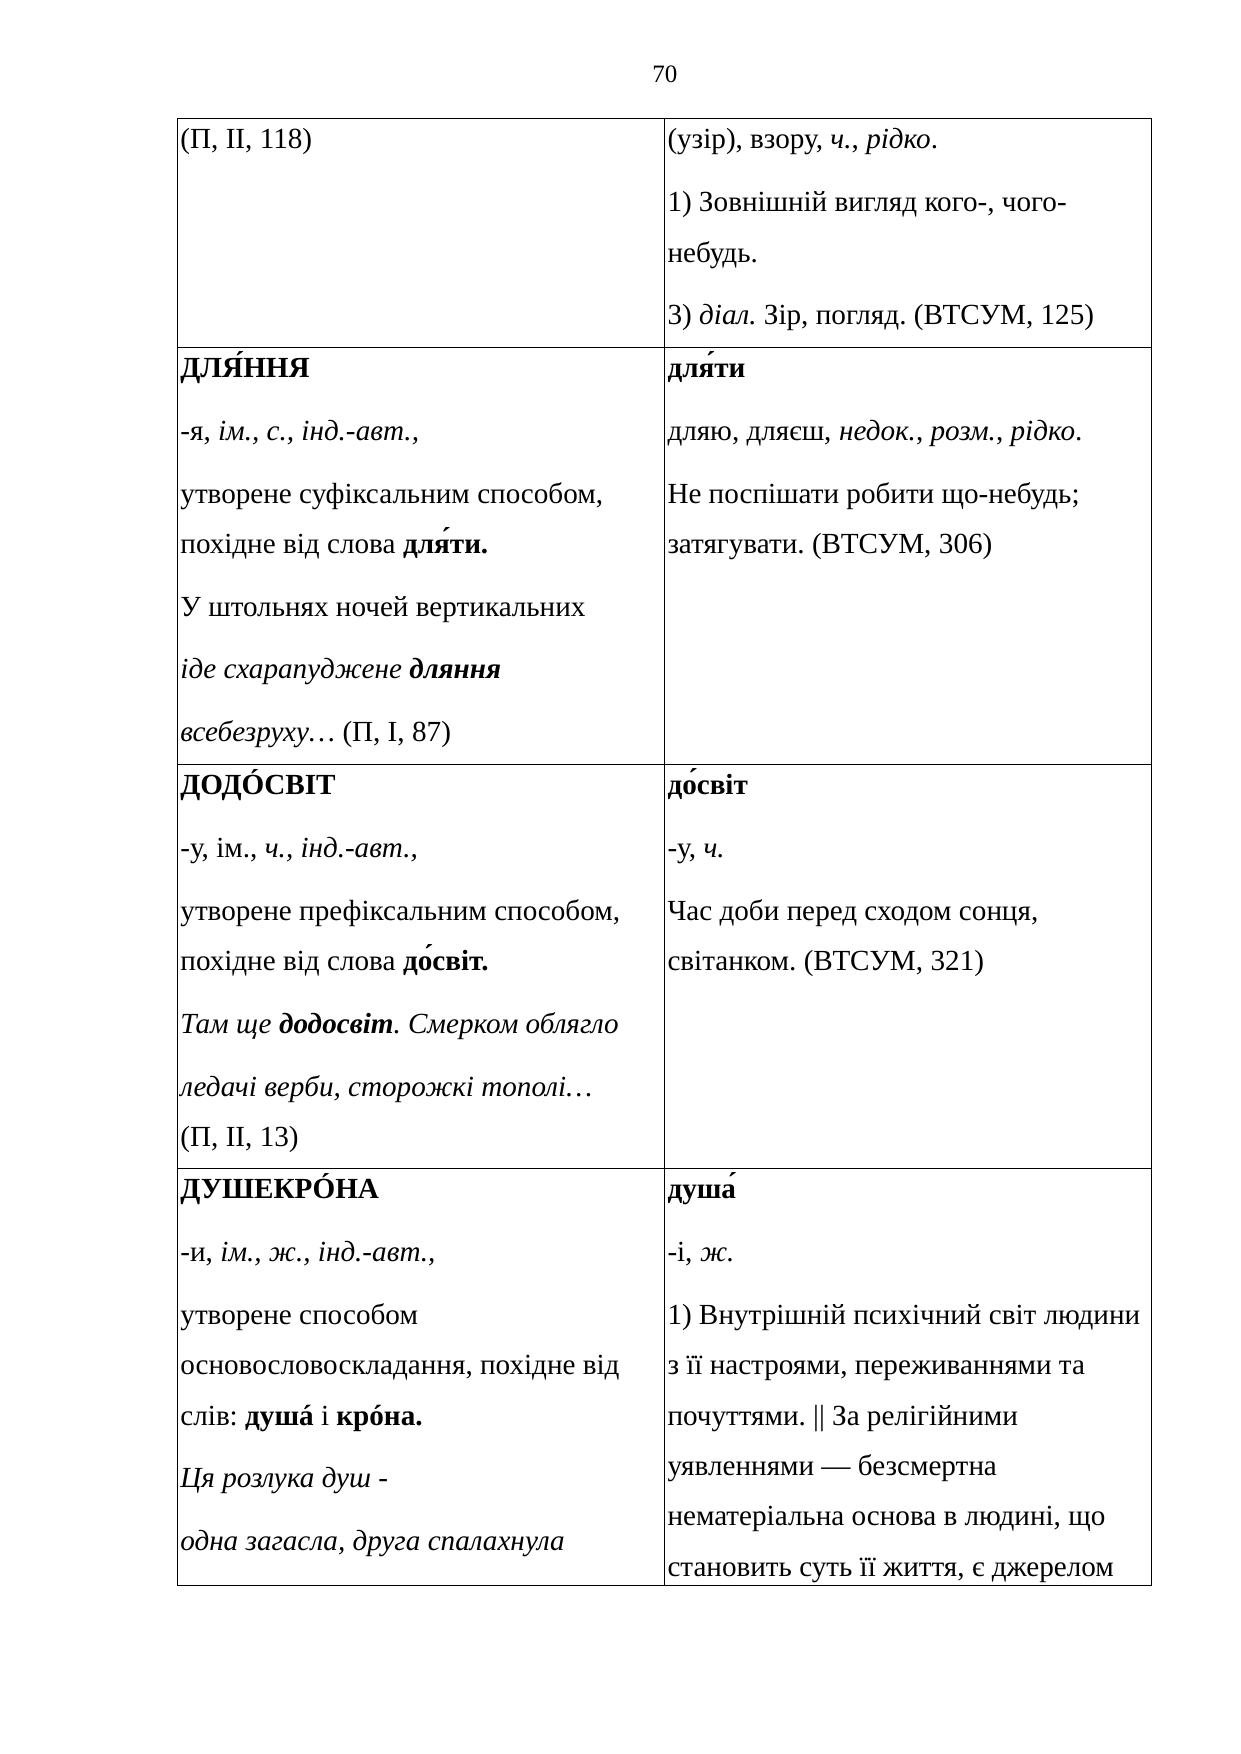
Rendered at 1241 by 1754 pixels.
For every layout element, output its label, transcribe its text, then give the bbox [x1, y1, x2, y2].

table_cell душа́ -і, ж. 1) Внутрішній психічний світ людини з її настроями, переживаннями та почуттями. || За релігійними уявленнями — безсмертна нематеріальна основа в людині, що становить суть її життя, є джерелом [665, 1169, 1151, 1585]
table_cell ДОДÓСВІТ -у, ім., ч., інд.-авт., утворене префіксальним способом, похідне від слова до́світ. Там ще додосвіт. Смерком облягло ледачі верби, сторожкі тополі… (П, ІІ, 13) [178, 765, 664, 1168]
table_cell до́світ -у, ч. Час доби перед сходом сонця, світанком. (ВТСУМ, 321) [665, 765, 1151, 1168]
table_cell (узір), взору, ч., рідко. 1) Зовнішній вигляд кого-, чого-небудь. 3) діал. Зір, погляд. (ВТСУМ, 125) [665, 119, 1151, 347]
table_cell ДЛЯ́ННЯ -я, ім., с., інд.-авт., утворене суфіксальним способом, похідне від слова для́ти. У штольнях ночей вертикальних іде схарапуджене дляння всебезруху… (П, І, 87) [178, 348, 664, 763]
table_cell (П, ІІ, 118) [178, 119, 664, 347]
table_cell для́ти дляю, дляєш, недок., розм., рідко. Не поспішати робити що-небудь; затягувати. (ВТСУМ, 306) [665, 348, 1151, 763]
table_cell ДУШЕКРÓНА -и, ім., ж., інд.-авт., утворене способом основословоскладання, похідне від слів: душá і крóна. Ця розлука душ - одна загасла, друга спалахнула [178, 1169, 664, 1585]
